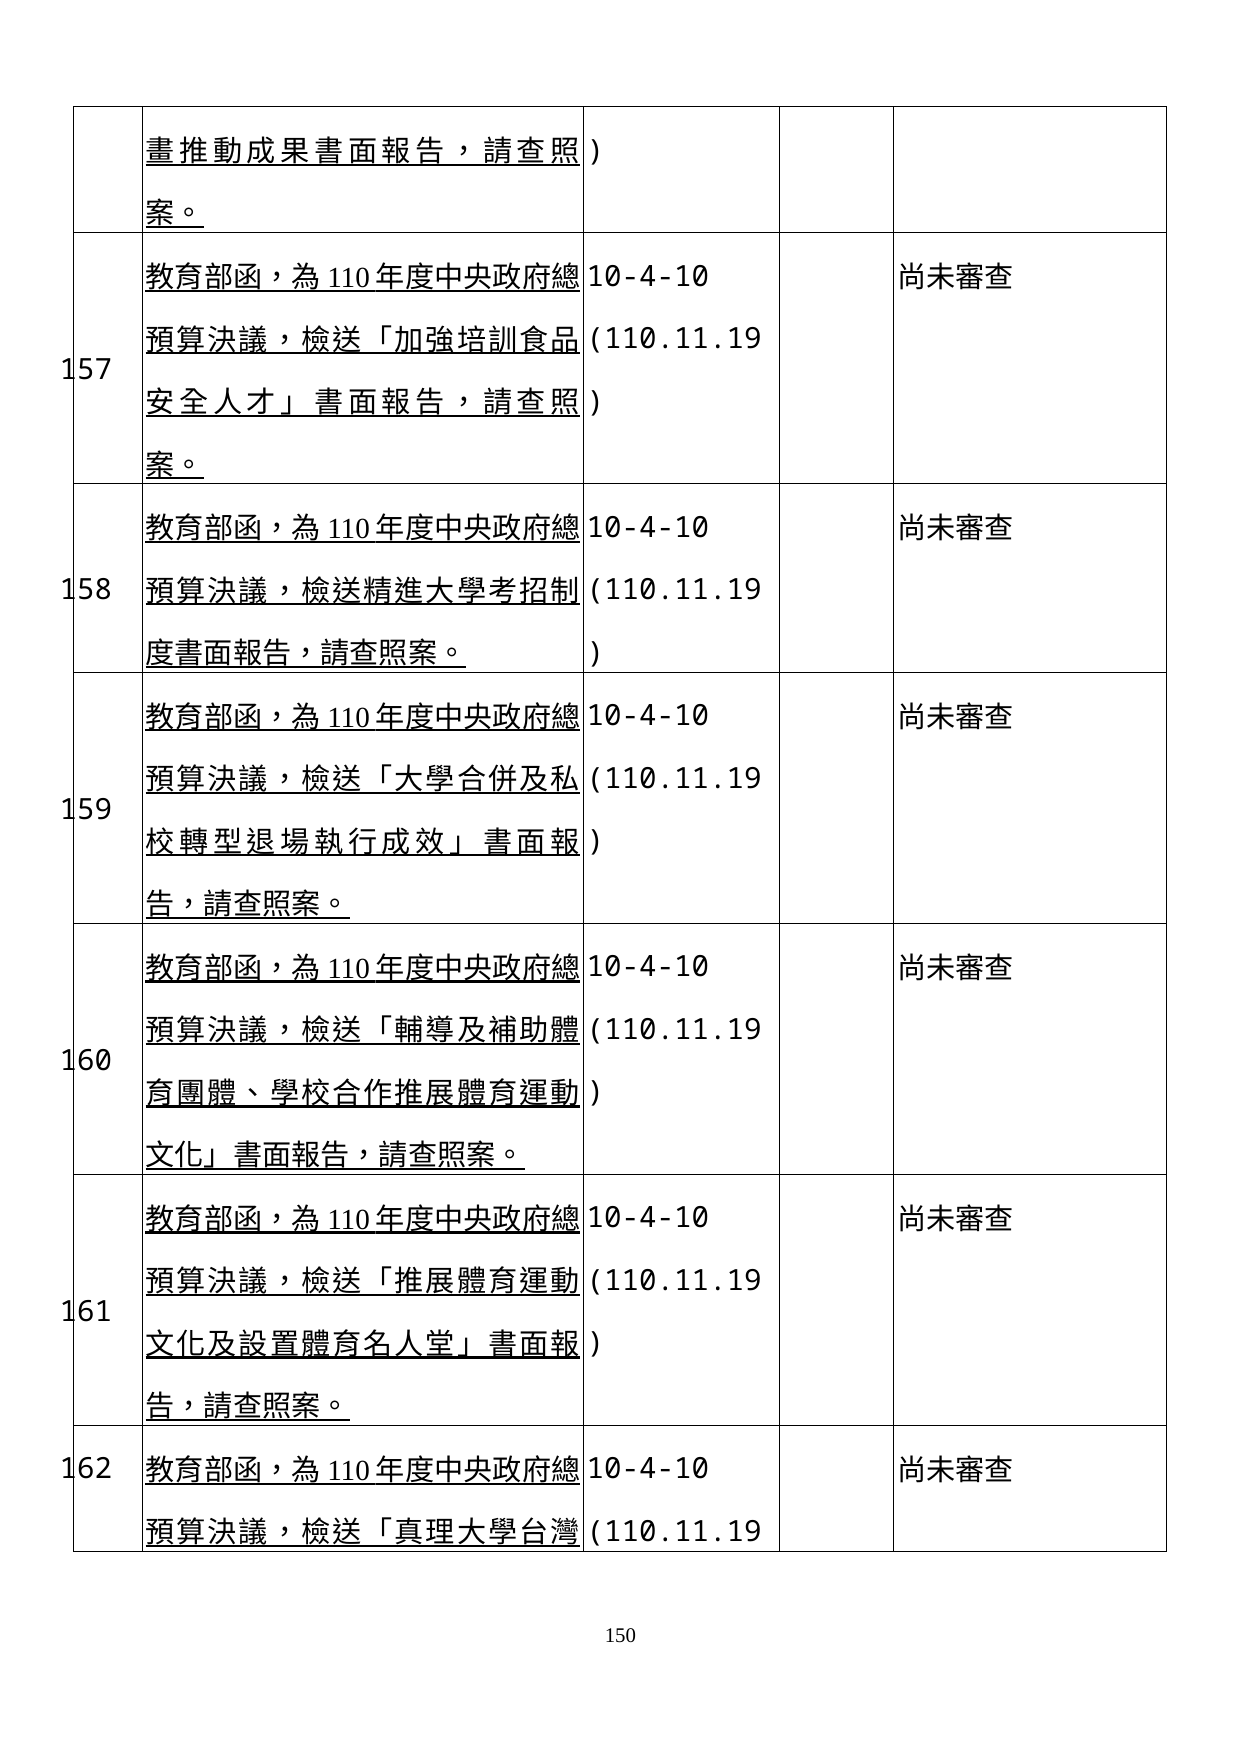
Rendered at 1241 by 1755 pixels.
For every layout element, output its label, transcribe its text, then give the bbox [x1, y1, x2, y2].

table_cell 教育部函，為110年度中央政府總預算決議，檢送精進大學考招制度書面報告，請查照案。 [143, 484, 583, 672]
table_cell 尚未審查 [894, 673, 1166, 923]
table_cell [780, 107, 893, 232]
table_cell 教育部函，為110年度中央政府總預算決議，檢送「輔導及補助體育團體、學校合作推展體育運動文化」書面報告，請查照案。 [143, 924, 583, 1174]
table_cell 尚未審查 [894, 233, 1166, 483]
table_cell [74, 233, 142, 483]
table_cell 尚未審查 [894, 1426, 1166, 1551]
table_cell 10-4-10 (110.11.19) [584, 484, 779, 672]
table_cell 10-4-10 (110.11.19) [584, 673, 779, 923]
table_cell 教育部函，為110年度中央政府總預算決議，檢送「推展體育運動文化及設置體育名人堂」書面報告，請查照案。 [143, 1175, 583, 1425]
table_cell [780, 924, 893, 1174]
table_cell [780, 673, 893, 923]
table_cell 10-4-10 (110.11.19) [584, 924, 779, 1174]
table_cell 尚未審查 [894, 484, 1166, 672]
table_cell [74, 924, 142, 1174]
table_cell 10-4-10 (110.11.19) [584, 1175, 779, 1425]
table_cell [74, 1175, 142, 1425]
table_cell 10-4-10 (110.11.19 [584, 1426, 779, 1551]
table_cell 尚未審查 [894, 924, 1166, 1174]
table_cell [74, 1426, 142, 1551]
table_cell [894, 107, 1166, 232]
table_cell [780, 1175, 893, 1425]
table_cell ) [584, 107, 779, 232]
table_cell 教育部函，為110年度中央政府總預算決議，檢送「大學合併及私校轉型退場執行成效」書面報告，請查照案。 [143, 673, 583, 923]
table_cell [74, 107, 142, 232]
table_cell [74, 673, 142, 923]
table_cell [780, 233, 893, 483]
table_cell [780, 484, 893, 672]
table_cell [74, 484, 142, 672]
table_cell 教育部函，為110年度中央政府總預算決議，檢送「加強培訓食品安全人才」書面報告，請查照案。 [143, 233, 583, 483]
table_cell 10-4-10 (110.11.19) [584, 233, 779, 483]
table_cell 畫推動成果書面報告，請查照案。 [143, 107, 583, 232]
table_cell 尚未審查 [894, 1175, 1166, 1425]
table_cell [780, 1426, 893, 1551]
table_cell 教育部函，為110年度中央政府總預算決議，檢送「真理大學台灣 [143, 1426, 583, 1551]
